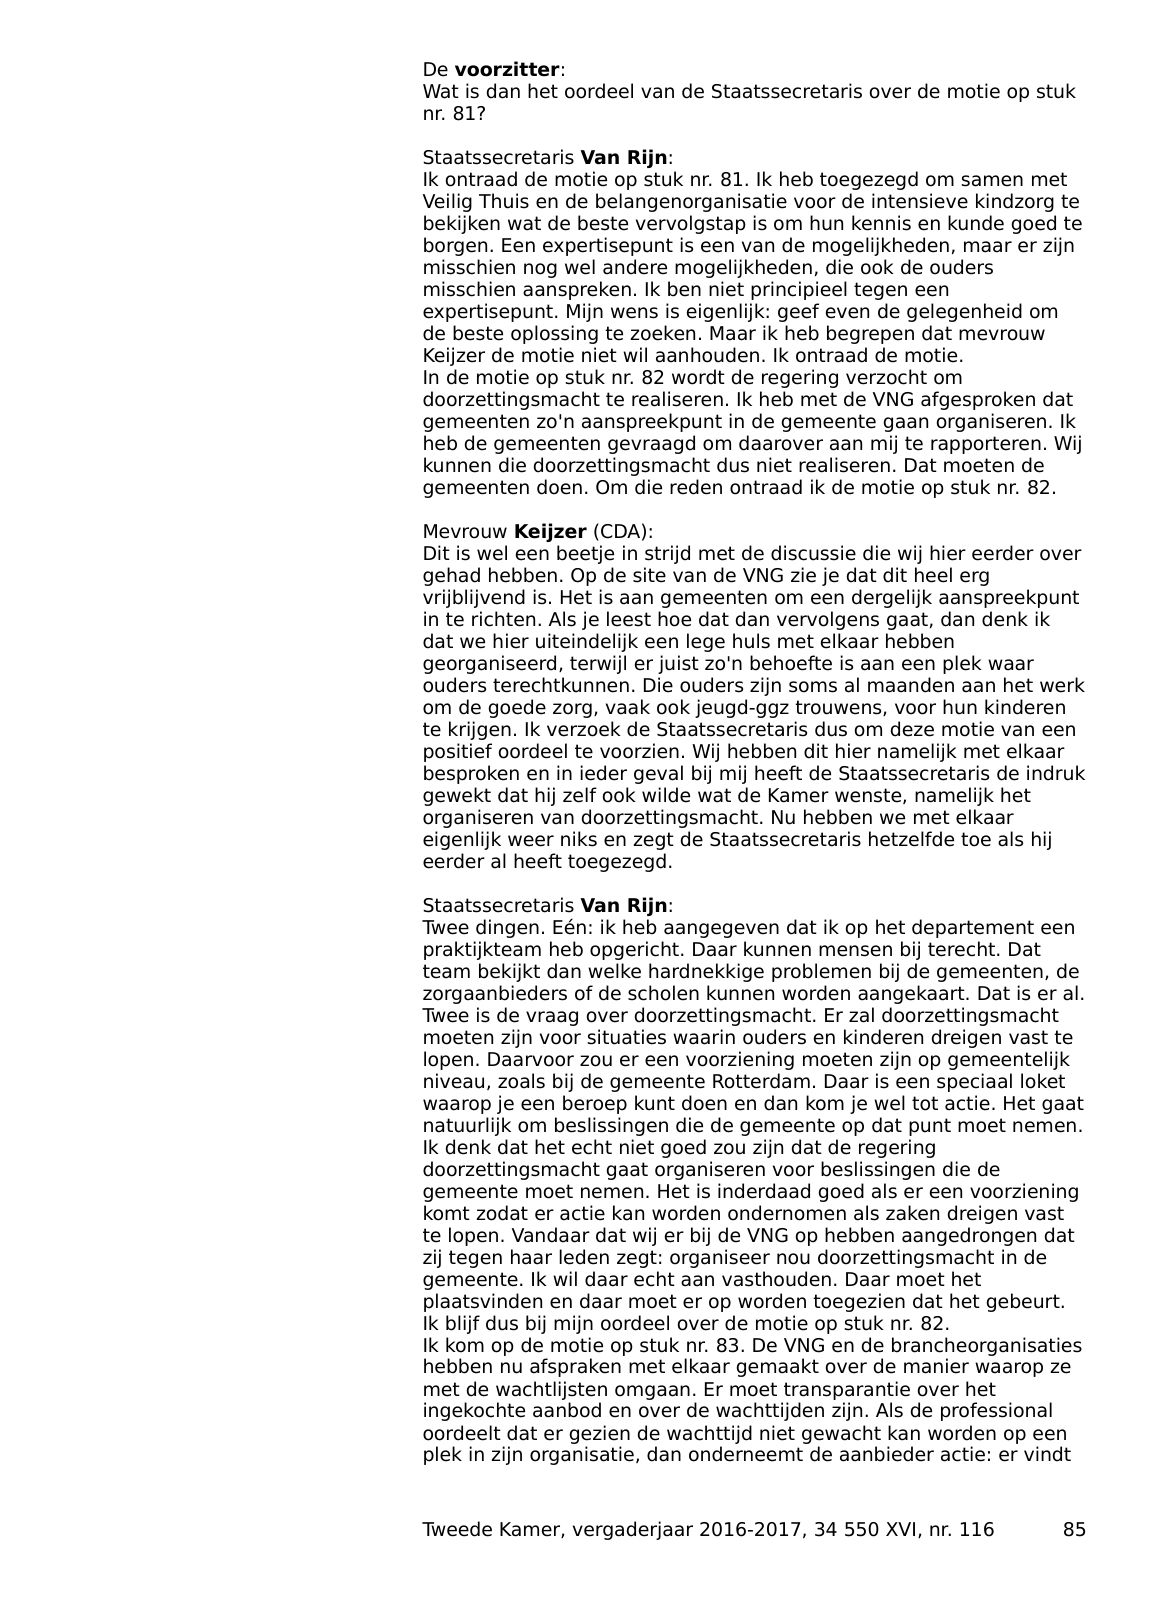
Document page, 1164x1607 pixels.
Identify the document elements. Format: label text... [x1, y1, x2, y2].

text Twee dingen. Eén: ik heb aangegeven dat ik op het departement een praktijkteam heb opgericht. Daar kunnen mensen bij terecht. Dat team bekijkt dan welke hardnekkige problemen bij de gemeenten, de zorgaanbieders of de scholen kunnen worden aangekaart. Dat is er al. Twee is de vraag over doorzettingsmacht. Er zal doorzettingsmacht moeten zijn voor situaties waarin ouders en kinderen dreigen vast te lopen. Daarvoor zou er een voorziening moeten zijn op gemeentelijk niveau, zoals bij de gemeente Rotterdam. Daar is een speciaal loket waarop je een beroep kunt doen en dan kom je wel tot actie. Het gaat natuurlijk om beslissingen die de gemeente op dat punt moet nemen. Ik denk dat het echt niet goed zou zijn dat de regering doorzettingsmacht gaat organiseren voor beslissingen die de gemeente moet nemen. Het is inderdaad goed als er een voorziening komt zodat er actie kan worden ondernomen als zaken dreigen vast te lopen. Vandaar dat wij er bij de VNG op hebben aangedrongen dat zij tegen haar leden zegt: organiseer nou doorzettingsmacht in de gemeente. Ik wil daar echt aan vasthouden. Daar moet het plaatsvinden en daar moet er op worden toegezien dat het gebeurt. Ik blijf dus bij mijn oordeel over de motie op stuk nr. 82. [422, 917, 1087, 1334]
text Dit is wel een beetje in strijd met de discussie die wij hier eerder over gehad hebben. Op de site van de VNG zie je dat dit heel erg vrijblijvend is. Het is aan gemeenten om een dergelijk aanspreekpunt in te richten. Als je leest hoe dat dan vervolgens gaat, dan denk ik dat we hier uiteindelijk een lege huls met elkaar hebben georganiseerd, terwijl er juist zo'n behoefte is aan een plek waar ouders terechtkunnen. Die ouders zijn soms al maanden aan het werk om de goede zorg, vaak ook jeugd-ggz trouwens, voor hun kinderen te krijgen. Ik verzoek de Staatssecretaris dus om deze motie van een positief oordeel te voorzien. Wij hebben dit hier namelijk met elkaar besproken en in ieder geval bij mij heeft de Staatssecretaris de indruk gewekt dat hij zelf ook wilde wat de Kamer wenste, namelijk het organiseren van doorzettingsmacht. Nu hebben we met elkaar eigenlijk weer niks en zegt de Staatssecretaris hetzelfde toe als hij eerder al heeft toegezegd. [422, 543, 1087, 873]
text Mevrouw Keijzer (CDA): [422, 521, 1087, 543]
text Staatssecretaris Van Rijn: [422, 147, 1087, 169]
text In de motie op stuk nr. 82 wordt de regering verzocht om doorzettingsmacht te realiseren. Ik heb met de VNG afgesproken dat gemeenten zo'n aanspreekpunt in de gemeente gaan organiseren. Ik heb de gemeenten gevraagd om daarover aan mij te rapporteren. Wij kunnen die doorzettingsmacht dus niet realiseren. Dat moeten de gemeenten doen. Om die reden ontraad ik de motie op stuk nr. 82. [422, 367, 1087, 499]
text Ik kom op de motie op stuk nr. 83. De VNG en de brancheorganisaties hebben nu afspraken met elkaar gemaakt over de manier waarop ze met de wachtlijsten omgaan. Er moet transparantie over het ingekochte aanbod en over de wachttijden zijn. Als de professional oordeelt dat er gezien de wachttijd niet gewacht kan worden op een plek in zijn organisatie, dan onderneemt de aanbieder actie: er vindt [422, 1334, 1087, 1466]
text Staatssecretaris Van Rijn: [422, 895, 1087, 917]
text Ik ontraad de motie op stuk nr. 81. Ik heb toegezegd om samen met Veilig Thuis en de belangenorganisatie voor de intensieve kindzorg te bekijken wat de beste vervolgstap is om hun kennis en kunde goed te borgen. Een expertisepunt is een van de mogelijkheden, maar er zijn misschien nog wel andere mogelijkheden, die ook de ouders misschien aanspreken. Ik ben niet principieel tegen een expertisepunt. Mijn wens is eigenlijk: geef even de gelegenheid om de beste oplossing te zoeken. Maar ik heb begrepen dat mevrouw Keijzer de motie niet wil aanhouden. Ik ontraad de motie. [422, 169, 1087, 367]
text De voorzitter: [422, 59, 1087, 81]
text Wat is dan het oordeel van de Staatssecretaris over de motie op stuk nr. 81? [422, 81, 1087, 125]
